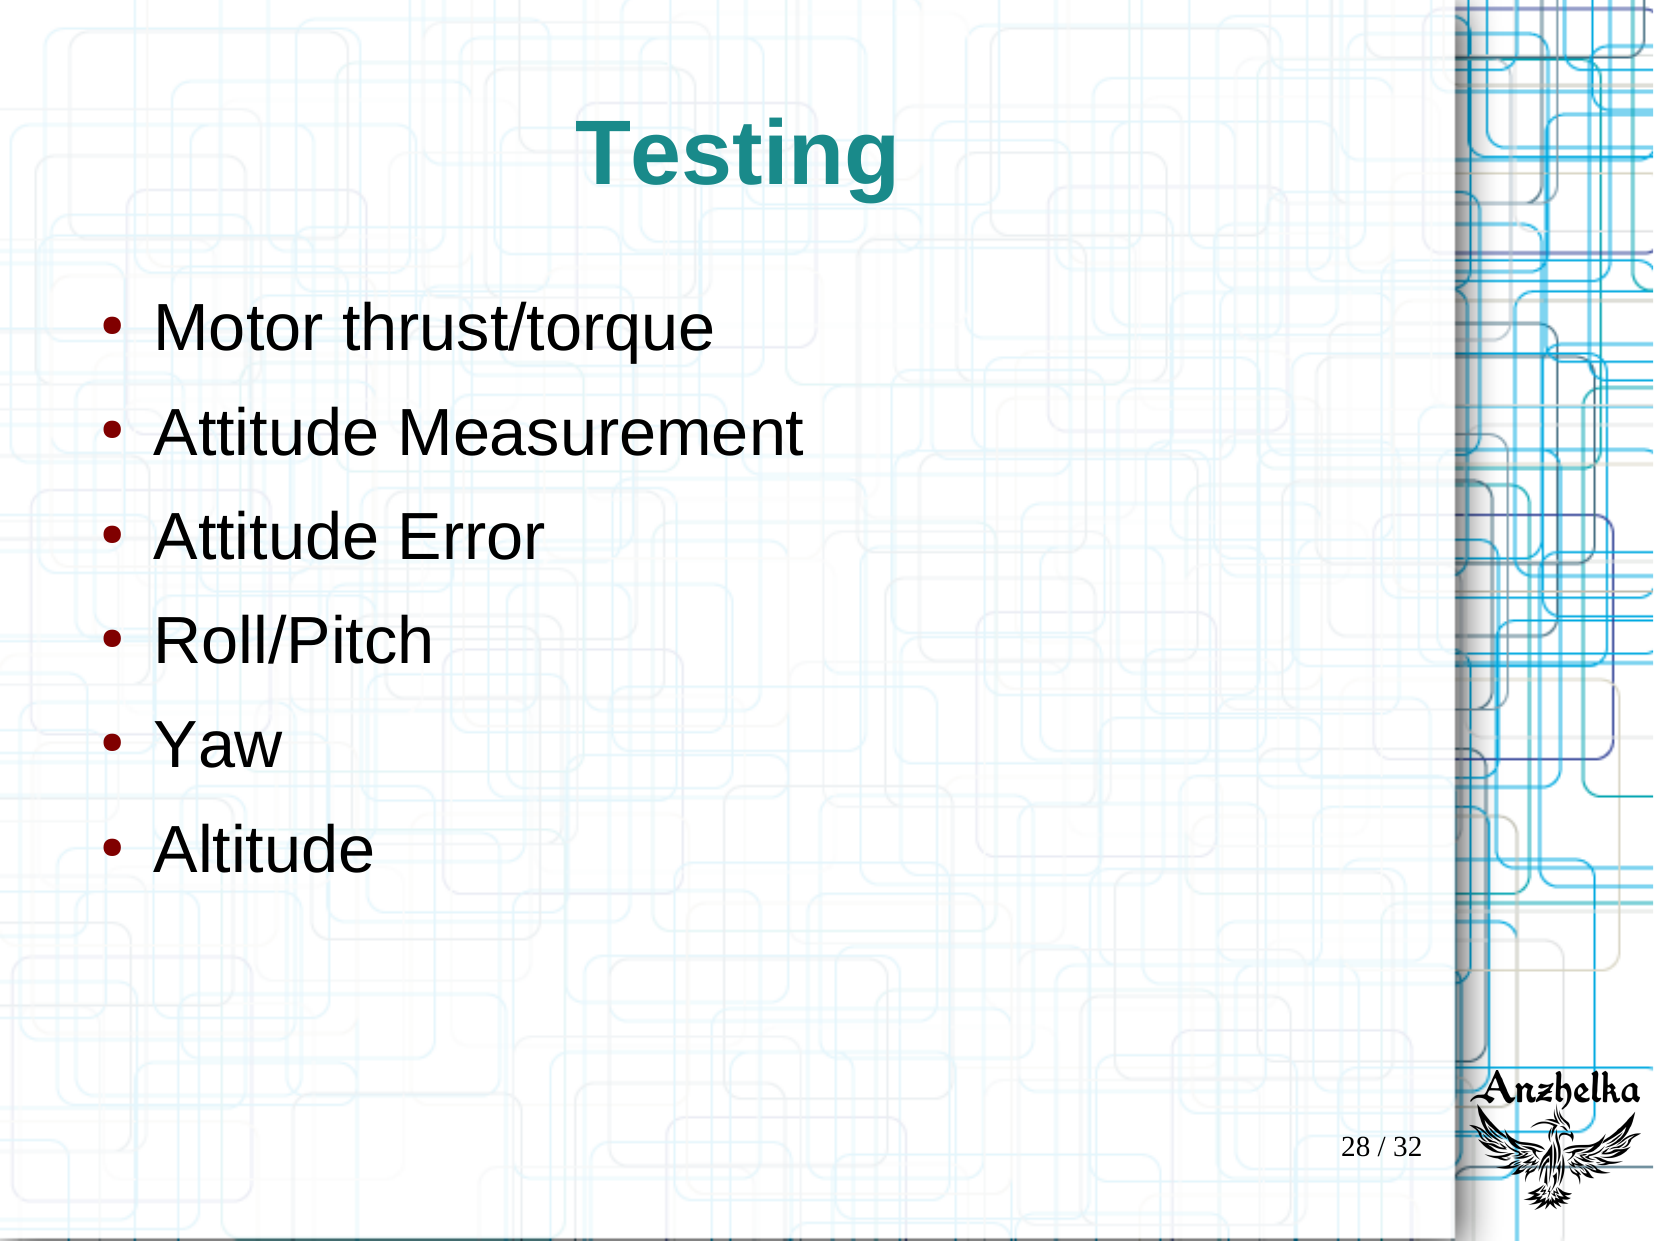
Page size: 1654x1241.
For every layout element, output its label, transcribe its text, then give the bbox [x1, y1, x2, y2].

picture [0, 0, 1654, 1241]
title Testing [58, 49, 1417, 257]
list Motor thrust/torque Attitude Measurement Attitude Error Roll/Pitch Yaw Altitude [82, 290, 1417, 1010]
